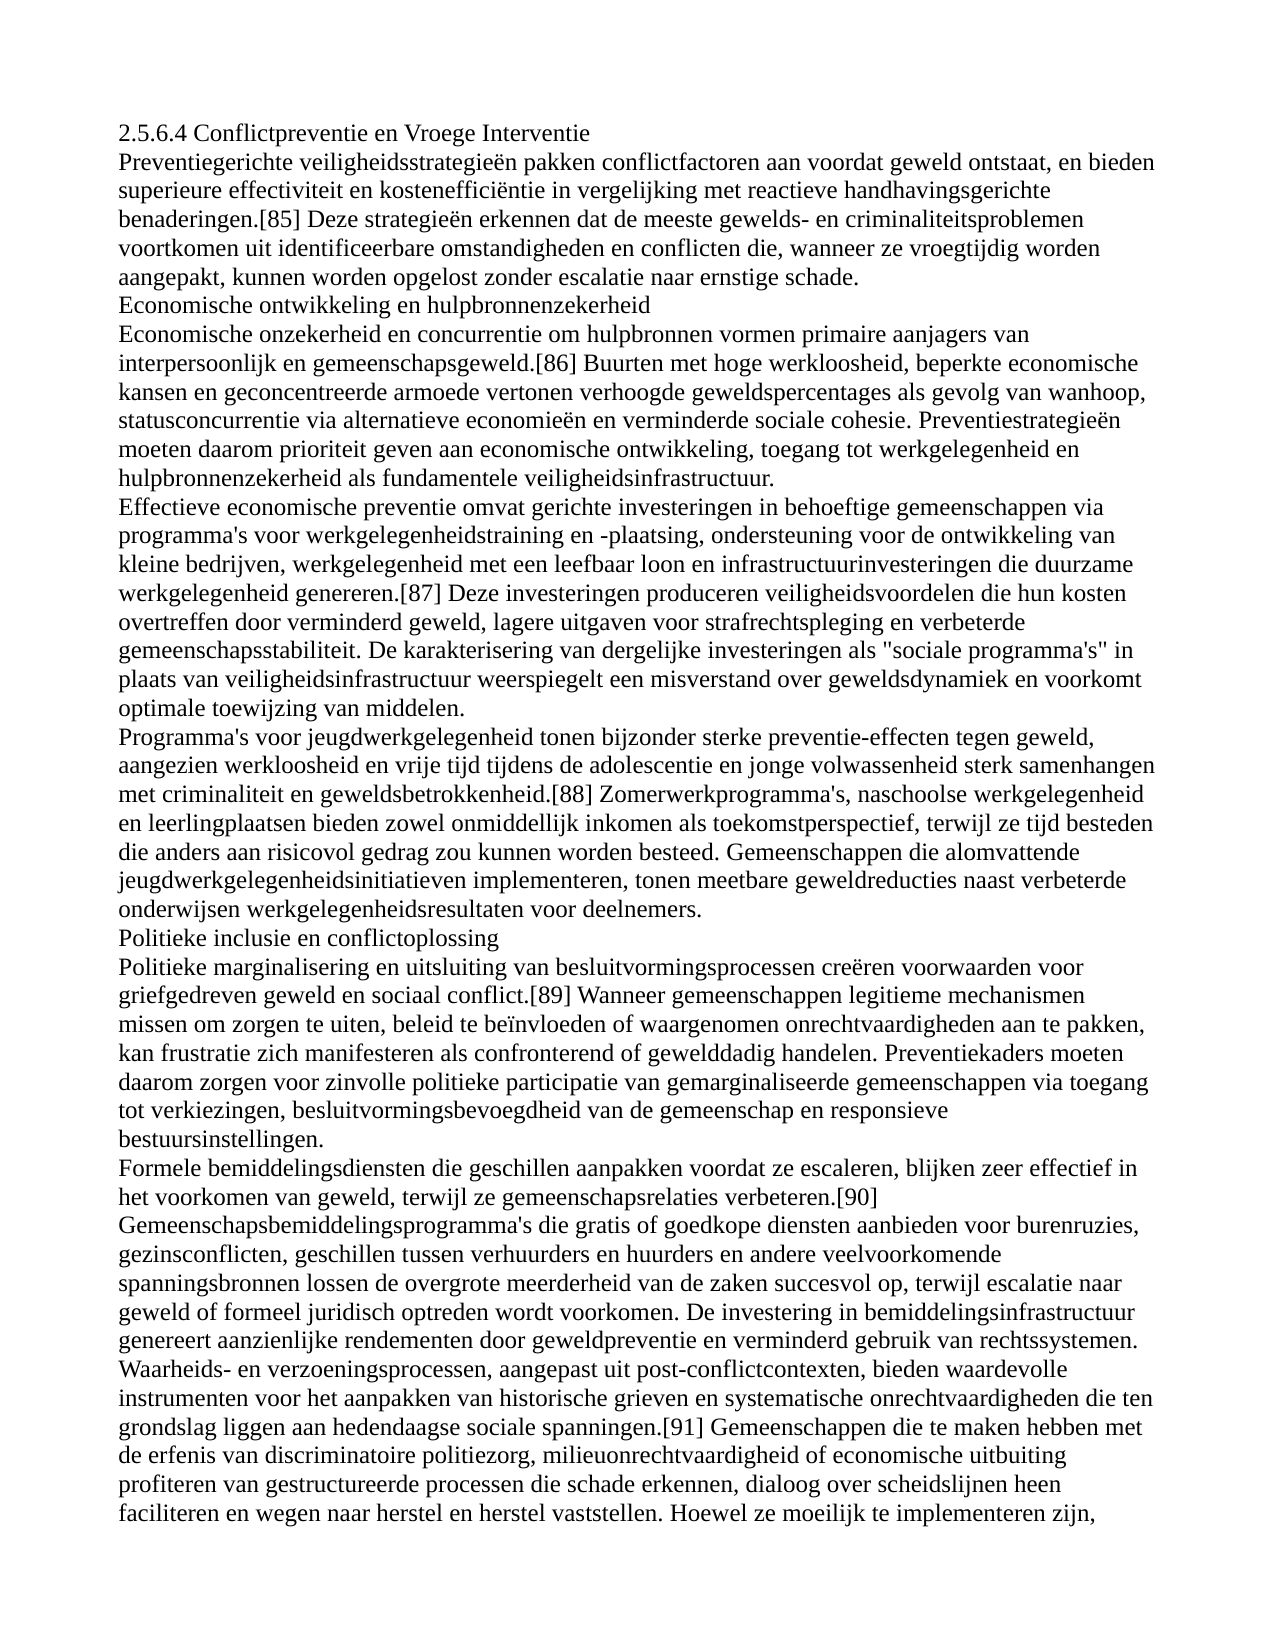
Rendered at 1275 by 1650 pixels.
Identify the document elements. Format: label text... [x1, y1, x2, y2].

text Formele bemiddelingsdiensten die geschillen aanpakken voordat ze escaleren, blijken zeer effectief in het voorkomen van geweld, terwijl ze gemeenschapsrelaties verbeteren.[90] Gemeenschapsbemiddelingsprogramma's die gratis of goedkope diensten aanbieden voor burenruzies, gezinsconflicten, geschillen tussen verhuurders en huurders en andere veelvoorkomende spanningsbronnen lossen de overgrote meerderheid van de zaken succesvol op, terwijl escalatie naar geweld of formeel juridisch optreden wordt voorkomen. De investering in bemiddelingsinfrastructuur genereert aanzienlijke rendementen door geweldpreventie en verminderd gebruik van rechtssystemen. [118, 1153, 1157, 1354]
text Politieke inclusie en conflictoplossing [118, 923, 1157, 952]
text Effectieve economische preventie omvat gerichte investeringen in behoeftige gemeenschappen via programma's voor werkgelegenheidstraining en -plaatsing, ondersteuning voor de ontwikkeling van kleine bedrijven, werkgelegenheid met een leefbaar loon en infrastructuurinvesteringen die duurzame werkgelegenheid genereren.[87] Deze investeringen produceren veiligheidsvoordelen die hun kosten overtreffen door verminderd geweld, lagere uitgaven voor strafrechtspleging en verbeterde gemeenschapsstabiliteit. De karakterisering van dergelijke investeringen als "sociale programma's" in plaats van veiligheidsinfrastructuur weerspiegelt een misverstand over geweldsdynamiek en voorkomt optimale toewijzing van middelen. [118, 492, 1157, 722]
text Waarheids- en verzoeningsprocessen, aangepast uit post-conflictcontexten, bieden waardevolle instrumenten voor het aanpakken van historische grieven en systematische onrechtvaardigheden die ten grondslag liggen aan hedendaagse sociale spanningen.[91] Gemeenschappen die te maken hebben met de erfenis van discriminatoire politiezorg, milieuonrechtvaardigheid of economische uitbuiting profiteren van gestructureerde processen die schade erkennen, dialoog over scheidslijnen heen faciliteren en wegen naar herstel en herstel vaststellen. Hoewel ze moeilijk te implementeren zijn, [118, 1354, 1157, 1527]
text Economische onzekerheid en concurrentie om hulpbronnen vormen primaire aanjagers van interpersoonlijk en gemeenschapsgeweld.[86] Buurten met hoge werkloosheid, beperkte economische kansen en geconcentreerde armoede vertonen verhoogde geweldspercentages als gevolg van wanhoop, statusconcurrentie via alternatieve economieën en verminderde sociale cohesie. Preventiestrategieën moeten daarom prioriteit geven aan economische ontwikkeling, toegang tot werkgelegenheid en hulpbronnenzekerheid als fundamentele veiligheidsinfrastructuur. [118, 319, 1157, 492]
text Preventiegerichte veiligheidsstrategieën pakken conflictfactoren aan voordat geweld ontstaat, en bieden superieure effectiviteit en kostenefficiëntie in vergelijking met reactieve handhavingsgerichte benaderingen.[85] Deze strategieën erkennen dat de meeste gewelds- en criminaliteitsproblemen voortkomen uit identificeerbare omstandigheden en conflicten die, wanneer ze vroegtijdig worden aangepakt, kunnen worden opgelost zonder escalatie naar ernstige schade. [118, 147, 1157, 291]
text Economische ontwikkeling en hulpbronnenzekerheid [118, 291, 1157, 319]
text Politieke marginalisering en uitsluiting van besluitvormingsprocessen creëren voorwaarden voor griefgedreven geweld en sociaal conflict.[89] Wanneer gemeenschappen legitieme mechanismen missen om zorgen te uiten, beleid te beïnvloeden of waargenomen onrechtvaardigheden aan te pakken, kan frustratie zich manifesteren als confronterend of gewelddadig handelen. Preventiekaders moeten daarom zorgen voor zinvolle politieke participatie van gemarginaliseerde gemeenschappen via toegang tot verkiezingen, besluitvormingsbevoegdheid van de gemeenschap en responsieve bestuursinstellingen. [118, 952, 1157, 1153]
text 2.5.6.4 Conflictpreventie en Vroege Interventie [118, 118, 1157, 147]
text Programma's voor jeugdwerkgelegenheid tonen bijzonder sterke preventie-effecten tegen geweld, aangezien werkloosheid en vrije tijd tijdens de adolescentie en jonge volwassenheid sterk samenhangen met criminaliteit en geweldsbetrokkenheid.[88] Zomerwerkprogramma's, naschoolse werkgelegenheid en leerlingplaatsen bieden zowel onmiddellijk inkomen als toekomstperspectief, terwijl ze tijd besteden die anders aan risicovol gedrag zou kunnen worden besteed. Gemeenschappen die alomvattende jeugdwerkgelegenheidsinitiatieven implementeren, tonen meetbare geweldreducties naast verbeterde onderwijsen werkgelegenheidsresultaten voor deelnemers. [118, 722, 1157, 923]
